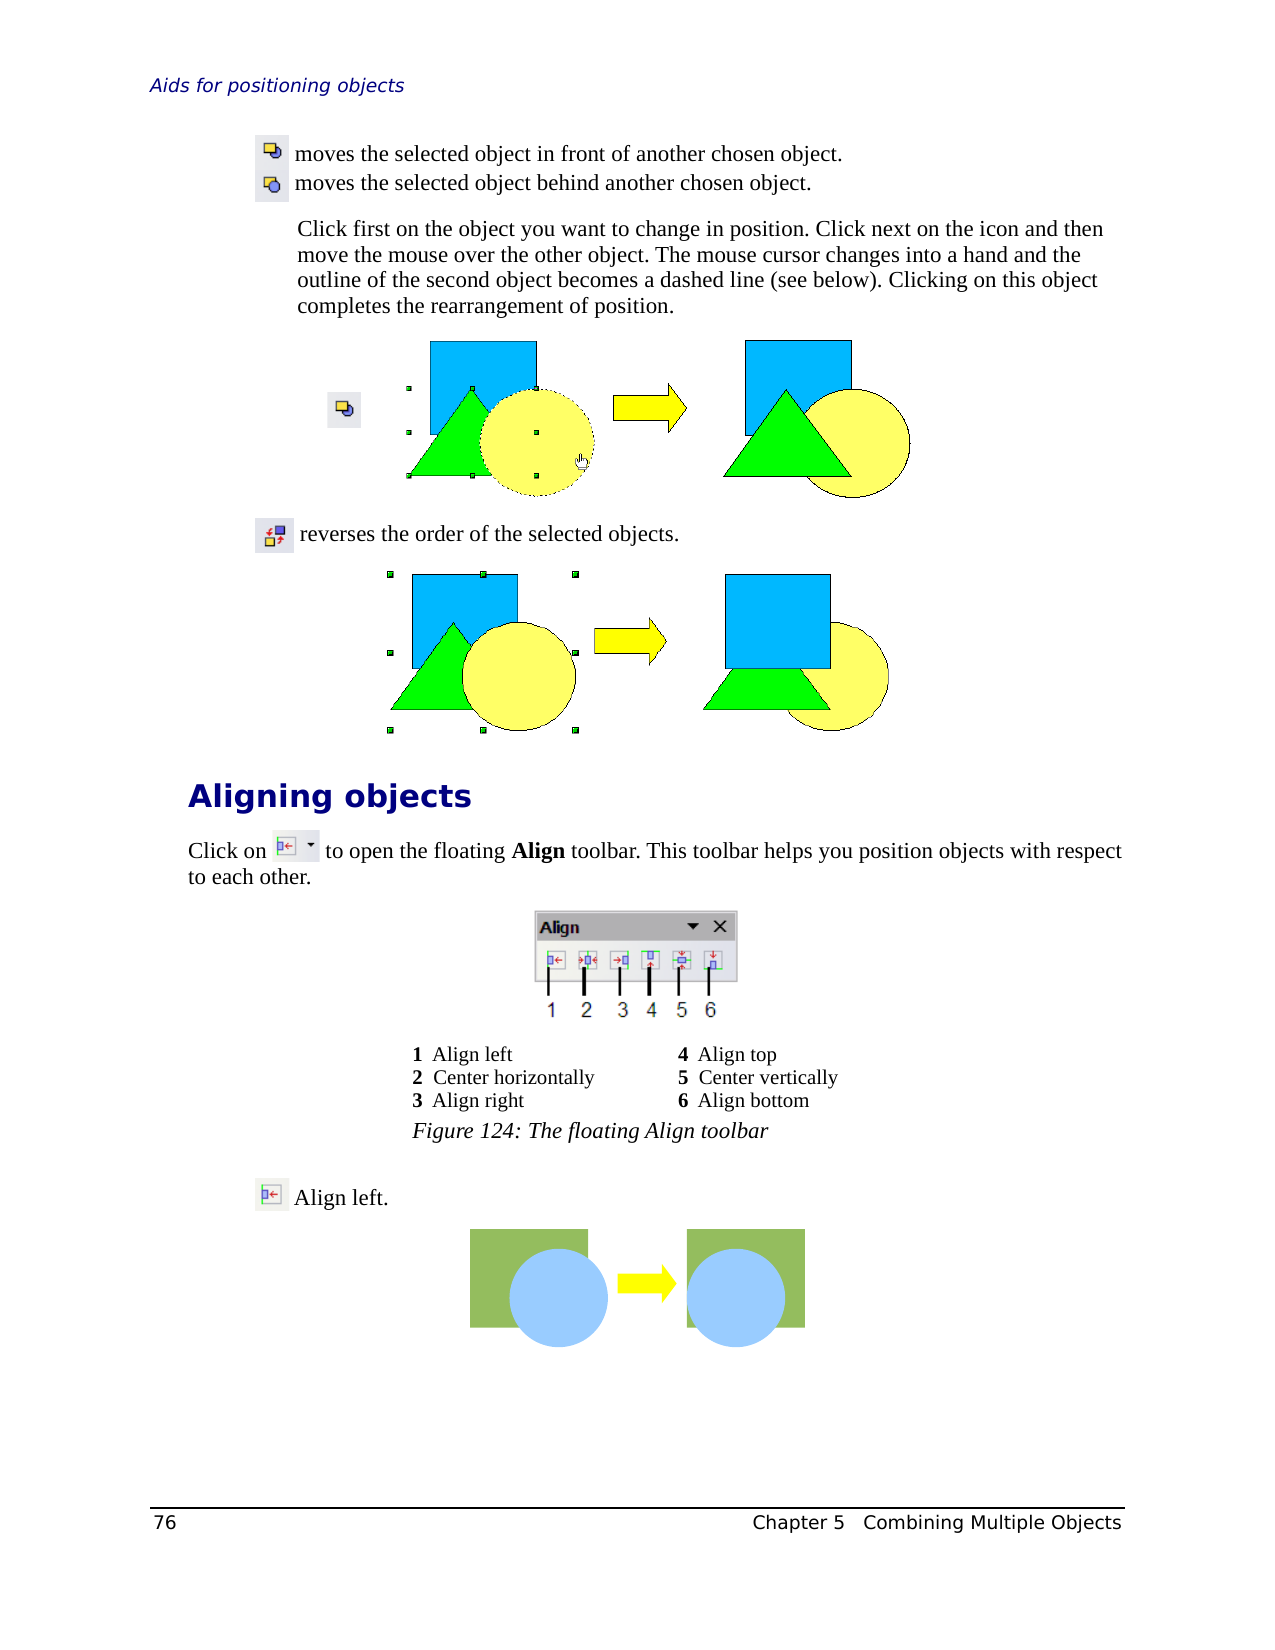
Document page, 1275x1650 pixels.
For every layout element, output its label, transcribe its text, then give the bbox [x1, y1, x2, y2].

picture [255, 1178, 290, 1211]
picture [272, 830, 320, 862]
picture [386, 570, 889, 734]
picture [255, 518, 294, 553]
text Figure 124: The floating Align toolbar [412, 1118, 863, 1143]
picture [531, 907, 744, 1031]
picture [255, 135, 289, 202]
subtitle Aligning objects [188, 779, 1125, 815]
picture [327, 392, 361, 428]
list Align left. [290, 1178, 1125, 1211]
text Click on to open the floating Align toolbar. This toolbar helps you position objects with respect to each other. [188, 830, 1125, 889]
list Click first on the object you want to change in position. Click next on the icon and then move the mouse over the other object. The mouse cursor changes into a hand and the outline of the second object becomes a dashed line (see below). Clicking on this object completes the rearrangement of position. [267, 216, 1125, 318]
text 1 Align left 4 Align top 2 Center horizontally 5 Center vertically 3 Align right 6 Align bottom [412, 1043, 863, 1112]
picture [398, 336, 600, 500]
list [226, 518, 255, 552]
list moves the selected object in front of another chosen object. moves the selected object behind another chosen object. [289, 135, 1125, 201]
list [226, 1178, 255, 1211]
list reverses the order of the selected objects. [294, 518, 1125, 552]
